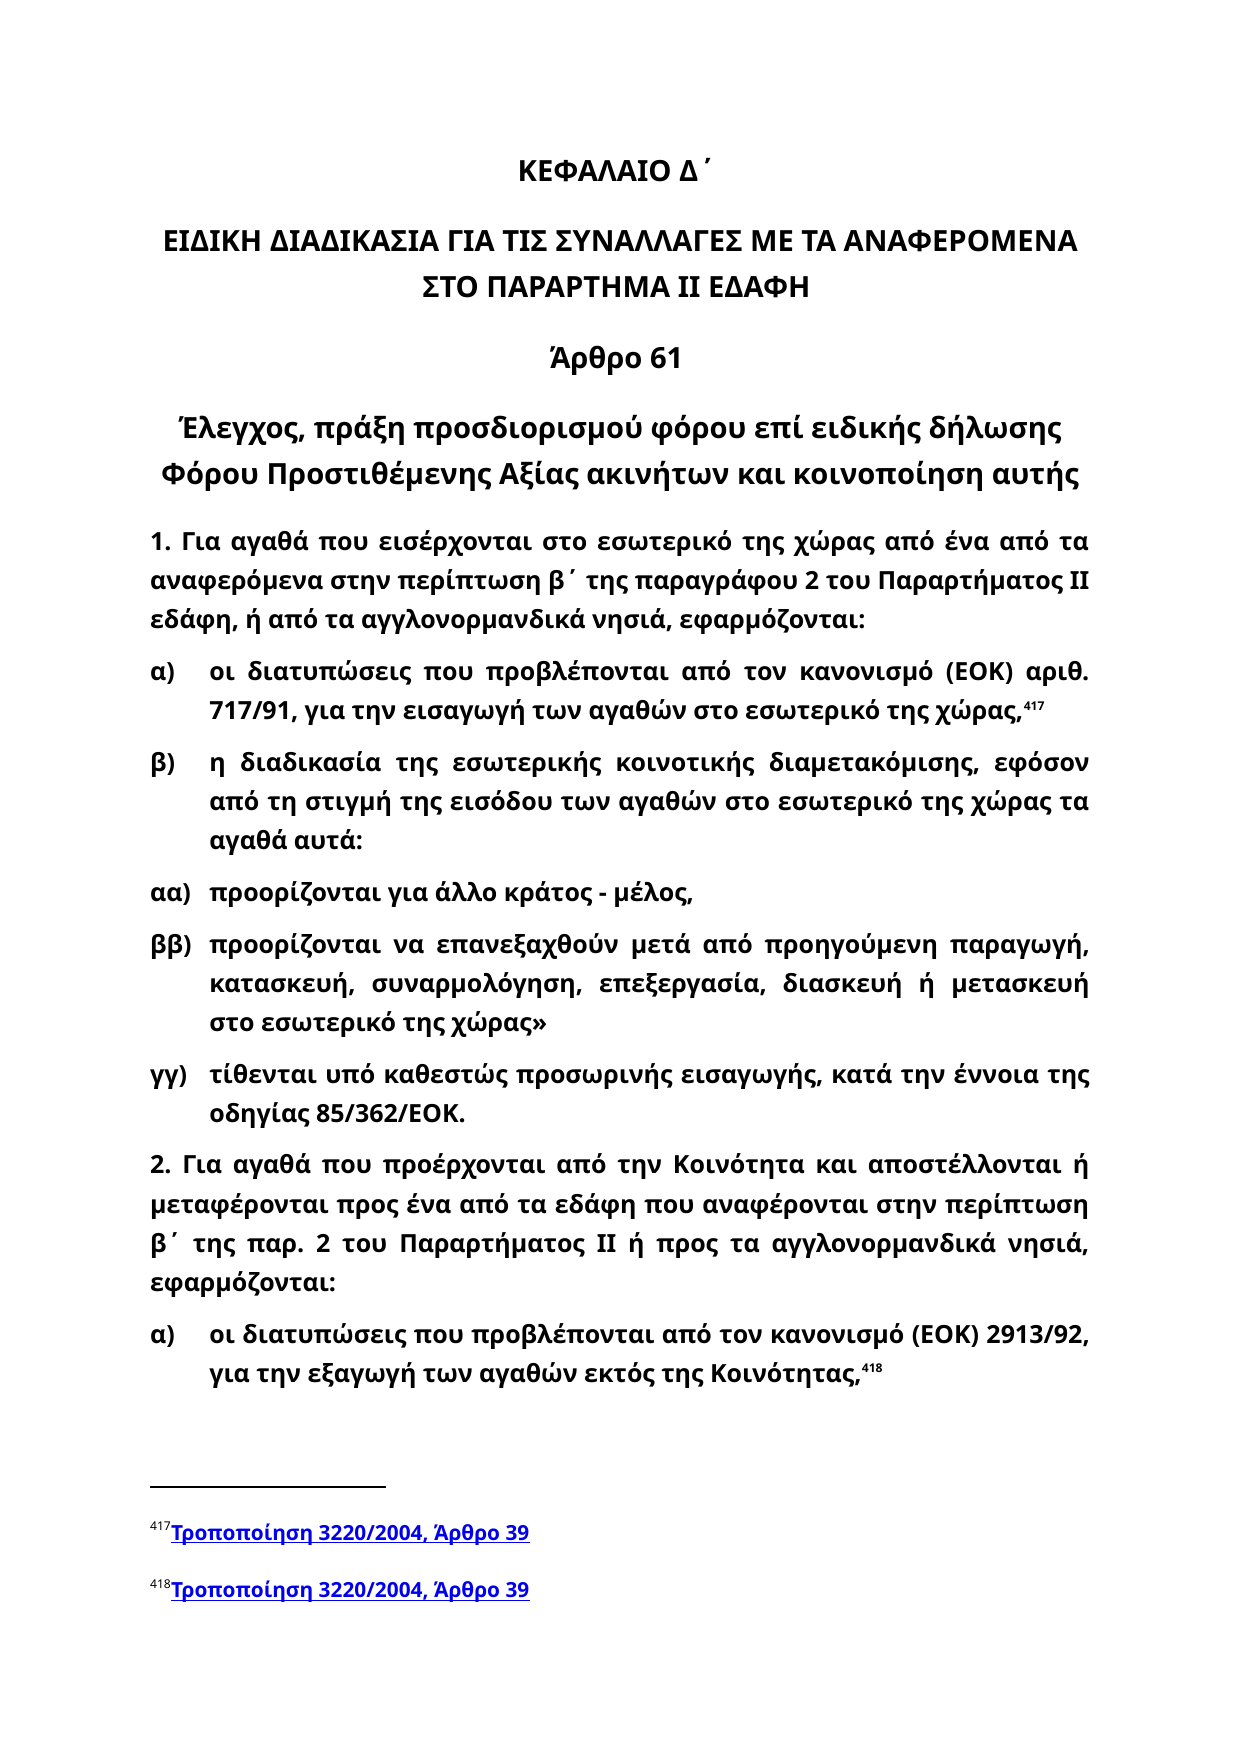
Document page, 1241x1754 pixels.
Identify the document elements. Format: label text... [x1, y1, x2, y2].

list α) οι διατυπώσεις που προβλέπονται από τον κανονισμό (ΕΟΚ) 2913/92, για την εξαγωγή των αγαθών εκτός της Κοινότητας, [150, 1316, 1090, 1389]
subtitle ΚΕΦΑΛΑΙΟ Δ΄ [150, 150, 1090, 190]
list β) η διαδικασία της εσωτερικής κοινοτικής διαμετακόμισης, εφόσον από τη στιγμή της εισόδου των αγαθών στο εσωτερικό της χώρας τα αγαθά αυτά: [150, 744, 1090, 857]
text 1. Για αγαθά που εισέρχονται στο εσωτερικό της χώρας από ένα από τα αναφερόμενα στην περίπτωση β΄ της παραγράφου 2 του Παραρτήματος II εδάφη, ή από τα αγγλονορμανδικά νησιά, εφαρμόζονται: [150, 524, 1090, 636]
subtitle Έλεγχος, πράξη προσδιορισμού φόρου επί ειδικής δήλωσης Φόρου Προστιθέμενης Αξίας ακινήτων και κοινοποίηση αυτής [150, 407, 1090, 493]
text 2. Για αγαθά που προέρχονται από την Κοινότητα και αποστέλλονται ή μεταφέρονται προς ένα από τα εδάφη που αναφέρονται στην περίπτωση β΄ της παρ. 2 του Παραρτήματος II ή προς τα αγγλονορμανδικά νησιά, εφαρμόζονται: [150, 1147, 1090, 1299]
list αα) προορίζονται για άλλο κράτος - μέλος, [150, 874, 1090, 909]
list ββ) προορίζονται να επανεξαχθούν μετά από προηγούμενη παραγωγή, κατασκευή, συναρμολόγηση, επεξεργασία, διασκευή ή μετασκευή στο εσωτερικό της χώρας» [150, 926, 1090, 1039]
text Τροποποίηση 3220/2004, Άρθρο 39 [150, 1576, 1090, 1604]
text Τροποποίηση 3220/2004, Άρθρο 39 [150, 1518, 1090, 1546]
list γγ) τίθενται υπό καθεστώς προσωρινής εισαγωγής, κατά την έννοια της οδηγίας 85/362/ΕΟΚ. [150, 1056, 1090, 1129]
subtitle Άρθρο 61 [150, 337, 1090, 377]
list α) οι διατυπώσεις που προβλέπονται από τον κανονισμό (ΕΟΚ) αριθ. 717/91, για την εισαγωγή των αγαθών στο εσωτερικό της χώρας, [150, 654, 1090, 727]
subtitle ΕΙΔΙΚΗ ΔΙΑΔΙΚΑΣΙΑ ΓΙΑ ΤΙΣ ΣΥΝΑΛΛΑΓΕΣ ΜΕ ΤΑ ΑΝΑΦΕΡΟΜΕΝΑ ΣΤΟ ΠΑΡΑΡΤΗΜΑ II ΕΔΑΦΗ [150, 221, 1090, 306]
